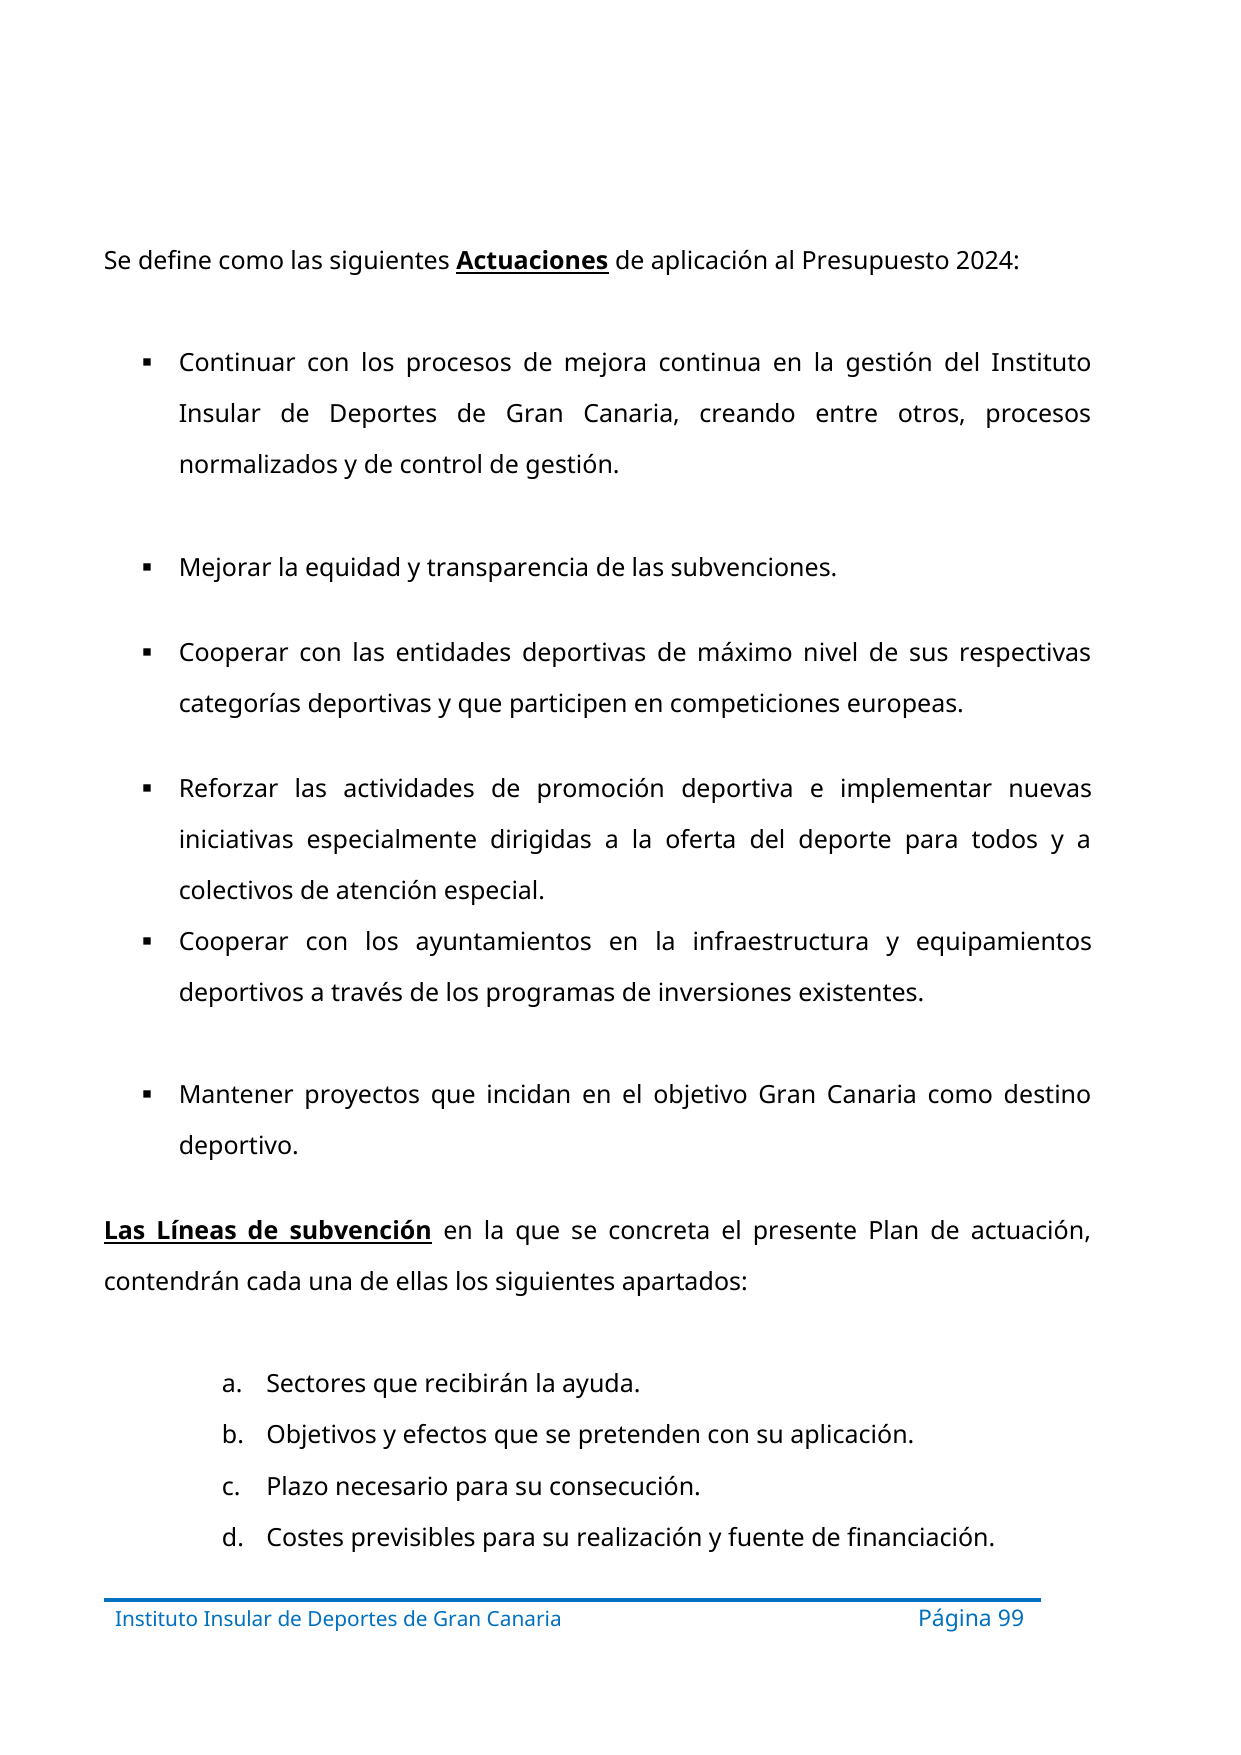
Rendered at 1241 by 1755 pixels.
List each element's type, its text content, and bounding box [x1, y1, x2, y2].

list Mantener proyectos que incidan en el objetivo Gran Canaria como destino deportivo. [141, 1077, 1093, 1162]
list Sectores que recibirán la ayuda. [222, 1366, 1093, 1400]
list Cooperar con los ayuntamientos en la infraestructura y equipamientos deportivos a través de los programas de inversiones existentes. [141, 924, 1093, 1009]
list Plazo necesario para su consecución. [222, 1468, 1093, 1502]
list Mejorar la equidad y transparencia de las subvenciones. [141, 549, 1093, 583]
list Cooperar con las entidades deportivas de máximo nivel de sus respectivas categorías deportivas y que participen en competiciones europeas. [141, 634, 1093, 719]
list Reforzar las actividades de promoción deportiva e implementar nuevas iniciativas especialmente dirigidas a la oferta del deporte para todos y a colectivos de atención especial. [141, 771, 1093, 907]
list Objetivos y efectos que se pretenden con su aplicación. [222, 1417, 1093, 1451]
text Las Líneas de subvención en la que se concreta el presente Plan de actuación, contendrán cada una de ellas los siguientes apartados: [103, 1213, 1093, 1298]
list Continuar con los procesos de mejora continua en la gestión del Instituto Insular de Deportes de Gran Canaria, creando entre otros, procesos normalizados y de control de gestión. [141, 345, 1093, 481]
list Costes previsibles para su realización y fuente de financiación. [222, 1519, 1093, 1553]
text Se define como las siguientes Actuaciones de aplicación al Presupuesto 2024: [103, 243, 1093, 277]
